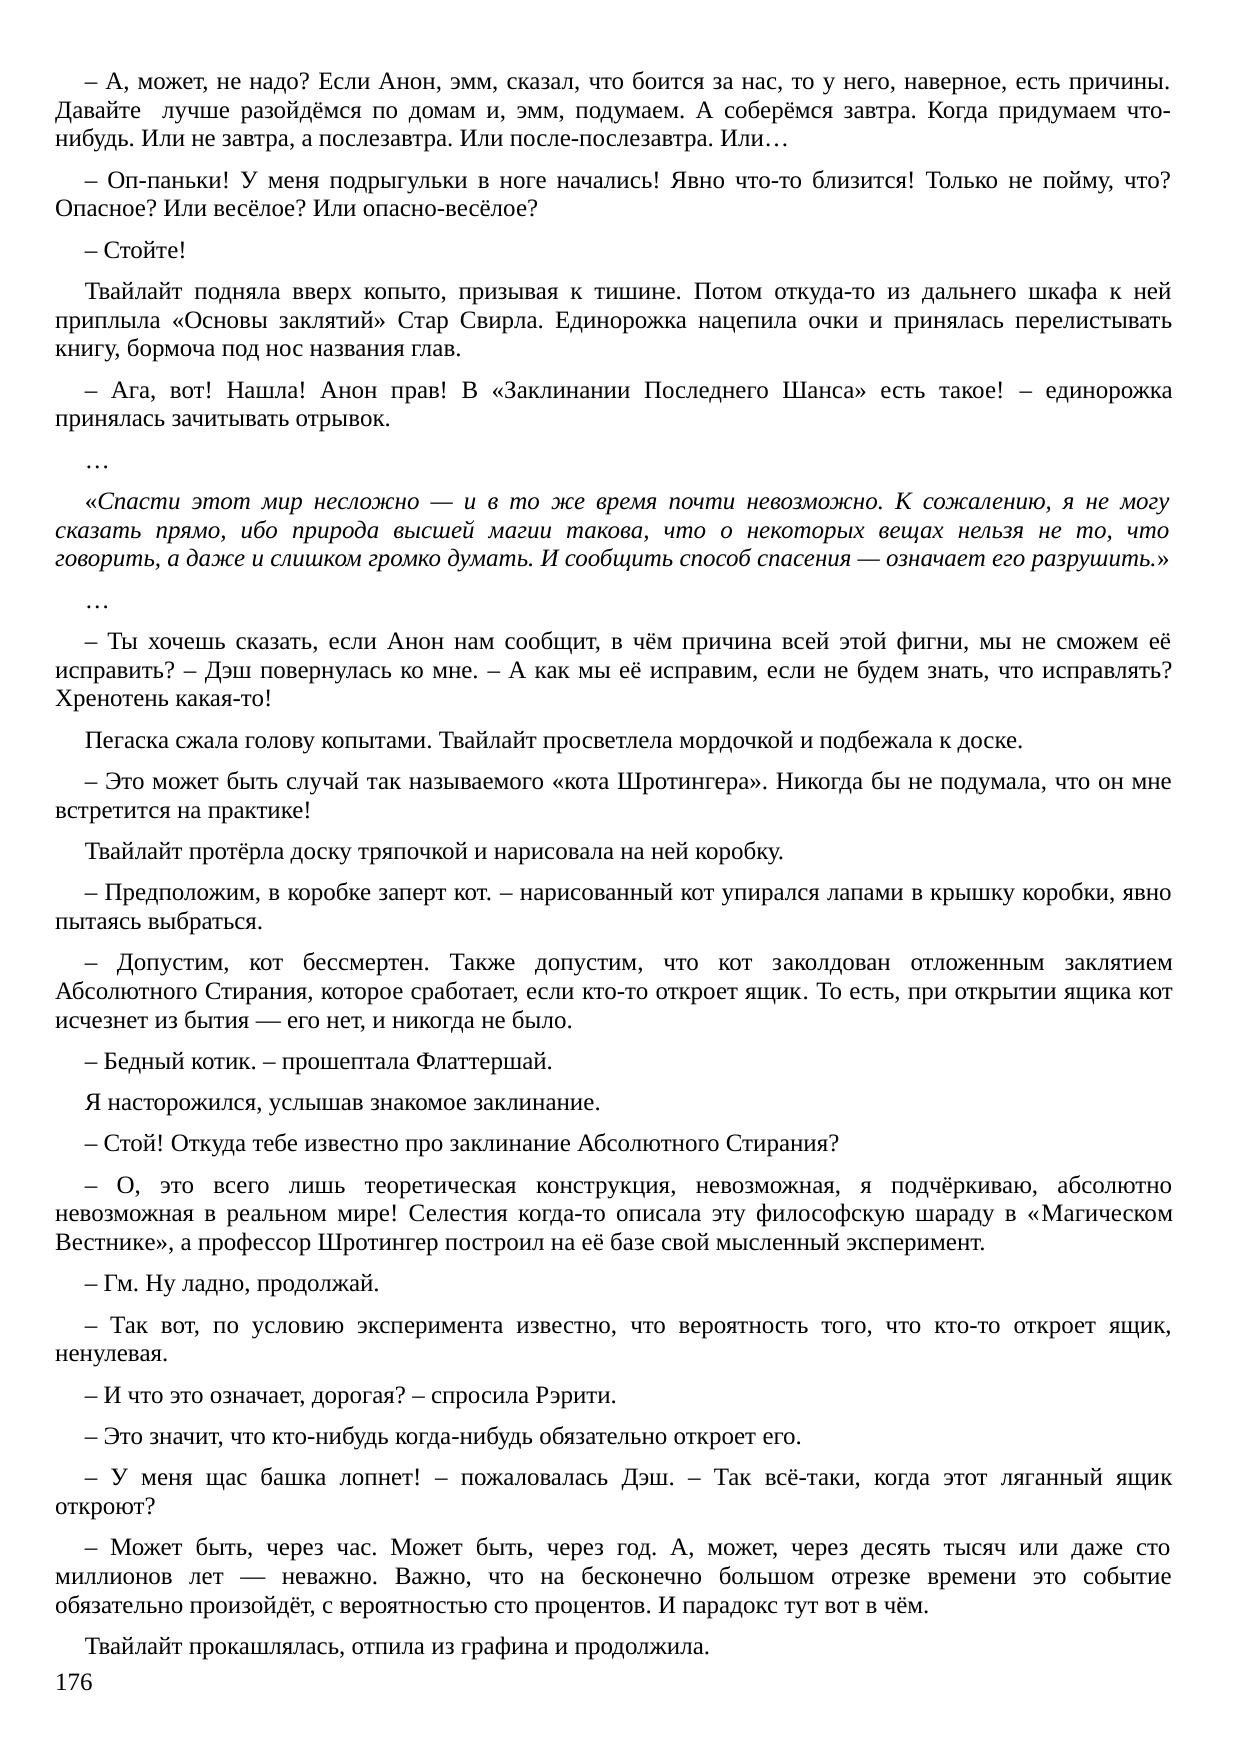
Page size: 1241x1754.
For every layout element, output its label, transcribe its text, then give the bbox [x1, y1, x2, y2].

text – Предположим, в коробке заперт кот. – нарисованный кот упирался лапами в крышку коробки, явно пытаясь выбраться. [55, 877, 1173, 935]
text … [55, 585, 1173, 613]
text – О, это всего лишь теоретическая конструкция, невозможная, я подчёркиваю, абсолютно невозможная в реальном мире! Селестия когда-то описала эту философскую шараду в «Магическом Вестнике», а профессор Шротингер построил на её базе свой мысленный эксперимент. [55, 1170, 1173, 1256]
text – Гм. Ну ладно, продолжай. [55, 1268, 1173, 1297]
text – Ага, вот! Нашла! Анон прав! В «Заклинании Последнего Шанса» есть такое! – единорожка принялась зачитывать отрывок. [55, 375, 1173, 432]
text Твайлайт подняла вверх копыто, призывая к тишине. Потом откуда-то из дальнего шкафа к ней приплыла «Основы заклятий» Стар Свирла. Единорожка нацепила очки и принялась перелистывать книгу, бормоча под нос названия глав. [55, 276, 1173, 362]
text – Стойте! [55, 235, 1173, 263]
text – Так вот, по условию эксперимента известно, что вероятность того, что кто-то откроет ящик, ненулевая. [55, 1310, 1173, 1367]
text – Оп-паньки! У меня подрыгульки в ноге начались! Явно что-то близится! Только не пойму, что? Опасное? Или весёлое? Или опасно-весёлое? [55, 165, 1173, 222]
text Твайлайт протёрла доску тряпочкой и нарисовала на ней коробку. [55, 836, 1173, 865]
text Я насторожился, услышав знакомое заклинание. [55, 1087, 1173, 1116]
text – Ты хочешь сказать, если Анон нам сообщит, в чём причина всей этой фигни, мы не сможем её исправить? – Дэш повернулась ко мне. – А как мы её исправим, если не будем знать, что исправлять? Хренотень какая-то! [55, 626, 1173, 712]
text – Это значит, что кто-нибудь когда-нибудь обязательно откроет его. [55, 1421, 1173, 1450]
text – Это может быть случай так называемого «кота Шротингера». Никогда бы не подумала, что он мне встретится на практике! [55, 766, 1173, 823]
text «Спасти этот мир несложно — и в то же время почти невозможно. К сожалению, я не могу сказать прямо, ибо природа высшей магии такова, что о некоторых вещах нельзя не то, что говорить, а даже и слишком громко думать. И сообщить способ спасения — означает его разрушить.» [55, 486, 1173, 572]
text – Стой! Откуда тебе известно про заклинание Абсолютного Стирания? [55, 1128, 1173, 1157]
text Твайлайт прокашлялась, отпила из графина и продолжила. [55, 1631, 1173, 1660]
text – А, может, не надо? Если Анон, эмм, сказал, что боится за нас, то у него, наверное, есть причины. Давайте лучше разойдёмся по домам и, эмм, подумаем. А соберёмся завтра. Когда придумаем что-нибудь. Или не завтра, а послезавтра. Или после-послезавтра. Или… [55, 66, 1173, 152]
text – У меня щас башка лопнет! – пожаловалась Дэш. – Так всё-таки, когда этот ляганный ящик откроют? [55, 1462, 1173, 1520]
text Пегаска сжала голову копытами. Твайлайт просветлела мордочкой и подбежала к доске. [55, 725, 1173, 753]
text – Допустим, кот бессмертен. Также допустим, что кот заколдован отложенным заклятием Абсолютного Стирания, которое сработает, если кто-то откроет ящик. То есть, при открытии ящика кот исчезнет из бытия — его нет, и никогда не было. [55, 947, 1173, 1033]
text – И что это означает, дорогая? – спросила Рэрити. [55, 1380, 1173, 1408]
text … [55, 445, 1173, 473]
text – Бедный котик. – прошептала Флаттершай. [55, 1046, 1173, 1075]
text – Может быть, через час. Может быть, через год. А, может, через десять тысяч или даже сто миллионов лет — неважно. Важно, что на бесконечно большом отрезке времени это событие обязательно произойдёт, с вероятностью сто процентов. И парадокс тут вот в чём. [55, 1532, 1173, 1618]
